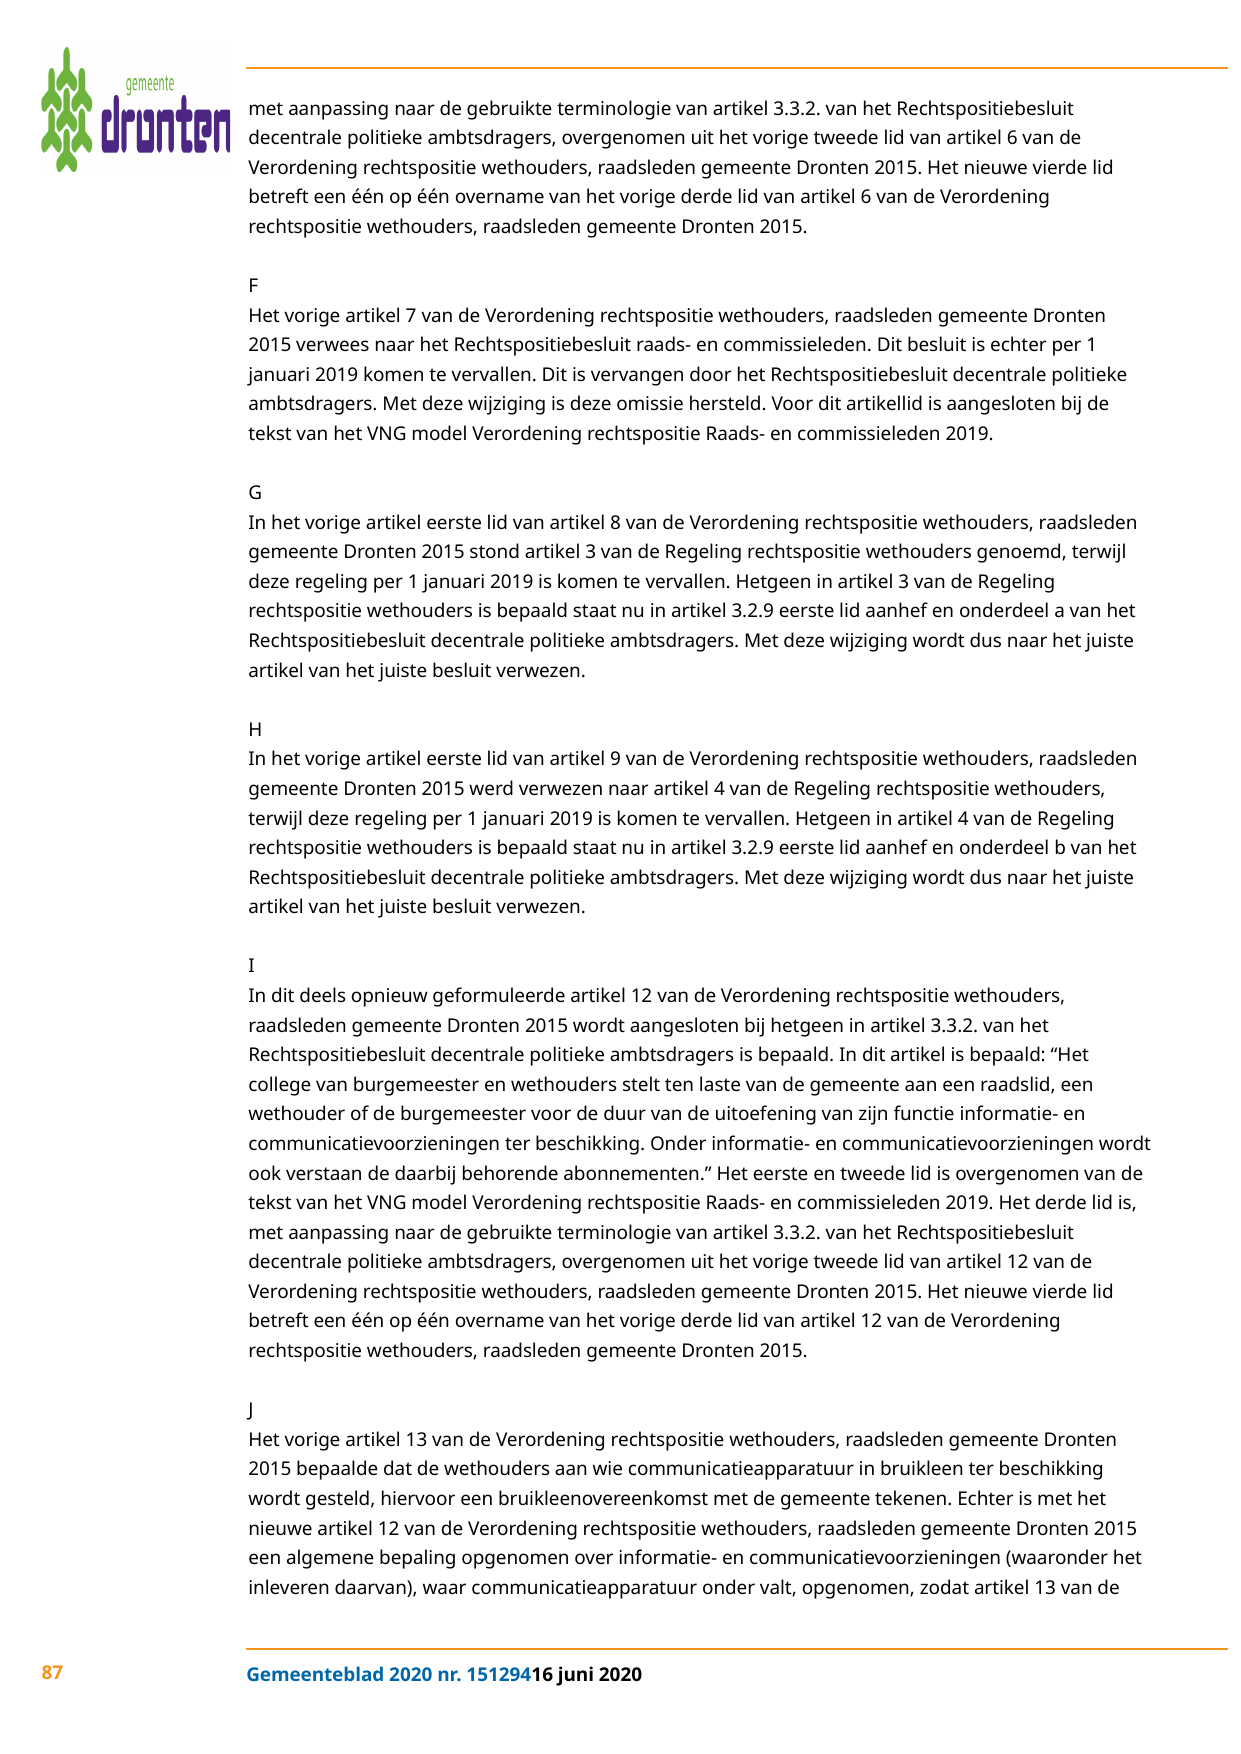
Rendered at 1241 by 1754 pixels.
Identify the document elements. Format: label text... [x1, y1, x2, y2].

text Het vorige artikel 13 van de Verordening rechtspositie wethouders, raadsleden gemeente Dronten 2015 bepaalde dat de wethouders aan wie communicatieapparatuur in bruikleen ter beschikking wordt gesteld, hiervoor een bruikleenovereenkomst met de gemeente tekenen. Echter is met het nieuwe artikel 12 van de Verordening rechtspositie wethouders, raadsleden gemeente Dronten 2015 een algemene bepaling opgenomen over informatie- en communicatievoorzieningen (waaronder het inleveren daarvan), waar communicatieapparatuur onder valt, opgenomen, zodat artikel 13 van de [248, 1426, 1152, 1600]
text In het vorige artikel eerste lid van artikel 8 van de Verordening rechtspositie wethouders, raadsleden gemeente Dronten 2015 stond artikel 3 van de Regeling rechtspositie wethouders genoemd, terwijl deze regeling per 1 januari 2019 is komen te vervallen. Hetgeen in artikel 3 van de Regeling rechtspositie wethouders is bepaald staat nu in artikel 3.2.9 eerste lid aanhef en onderdeel a van het Rechtspositiebesluit decentrale politieke ambtsdragers. Met deze wijziging wordt dus naar het juiste artikel van het juiste besluit verwezen. [248, 509, 1152, 683]
text met aanpassing naar de gebruikte terminologie van artikel 3.3.2. van het Rechtspositiebesluit decentrale politieke ambtsdragers, overgenomen uit het vorige tweede lid van artikel 6 van de Verordening rechtspositie wethouders, raadsleden gemeente Dronten 2015. Het nieuwe vierde lid betreft een één op één overname van het vorige derde lid van artikel 6 van de Verordening rechtspositie wethouders, raadsleden gemeente Dronten 2015. [248, 95, 1152, 239]
text In het vorige artikel eerste lid van artikel 9 van de Verordening rechtspositie wethouders, raadsleden gemeente Dronten 2015 werd verwezen naar artikel 4 van de Regeling rechtspositie wethouders, terwijl deze regeling per 1 januari 2019 is komen te vervallen. Hetgeen in artikel 4 van de Regeling rechtspositie wethouders is bepaald staat nu in artikel 3.2.9 eerste lid aanhef en onderdeel b van het Rechtspositiebesluit decentrale politieke ambtsdragers. Met deze wijziging wordt dus naar het juiste artikel van het juiste besluit verwezen. [248, 746, 1152, 919]
text J [248, 1396, 1152, 1422]
picture [41, 47, 231, 172]
text Het vorige artikel 7 van de Verordening rechtspositie wethouders, raadsleden gemeente Dronten 2015 verwees naar het Rechtspositiebesluit raads- en commissieleden. Dit besluit is echter per 1 januari 2019 komen te vervallen. Dit is vervangen door het Rechtspositiebesluit decentrale politieke ambtsdragers. Met deze wijziging is deze omissie hersteld. Voor dit artikellid is aangesloten bij de tekst van het VNG model Verordening rechtspositie Raads- en commissieleden 2019. [248, 302, 1152, 446]
text F [248, 272, 1152, 298]
text I [248, 953, 1152, 978]
text In dit deels opnieuw geformuleerde artikel 12 van de Verordening rechtspositie wethouders, raadsleden gemeente Dronten 2015 wordt aangesloten bij hetgeen in artikel 3.3.2. van het Rechtspositiebesluit decentrale politieke ambtsdragers is bepaald. In dit artikel is bepaald: “Het college van burgemeester en wethouders stelt ten laste van de gemeente aan een raadslid, een wethouder of de burgemeester voor de duur van de uitoefening van zijn functie informatie- en communicatievoorzieningen ter beschikking. Onder informatie- en communicatievoorzieningen wordt ook verstaan de daarbij behorende abonnementen.” Het eerste en tweede lid is overgenomen van de tekst van het VNG model Verordening rechtspositie Raads- en commissieleden 2019. Het derde lid is, met aanpassing naar de gebruikte terminologie van artikel 3.3.2. van het Rechtspositiebesluit decentrale politieke ambtsdragers, overgenomen uit het vorige tweede lid van artikel 12 van de Verordening rechtspositie wethouders, raadsleden gemeente Dronten 2015. Het nieuwe vierde lid betreft een één op één overname van het vorige derde lid van artikel 12 van de Verordening rechtspositie wethouders, raadsleden gemeente Dronten 2015. [248, 982, 1152, 1363]
text G [248, 479, 1152, 505]
text H [248, 716, 1152, 742]
